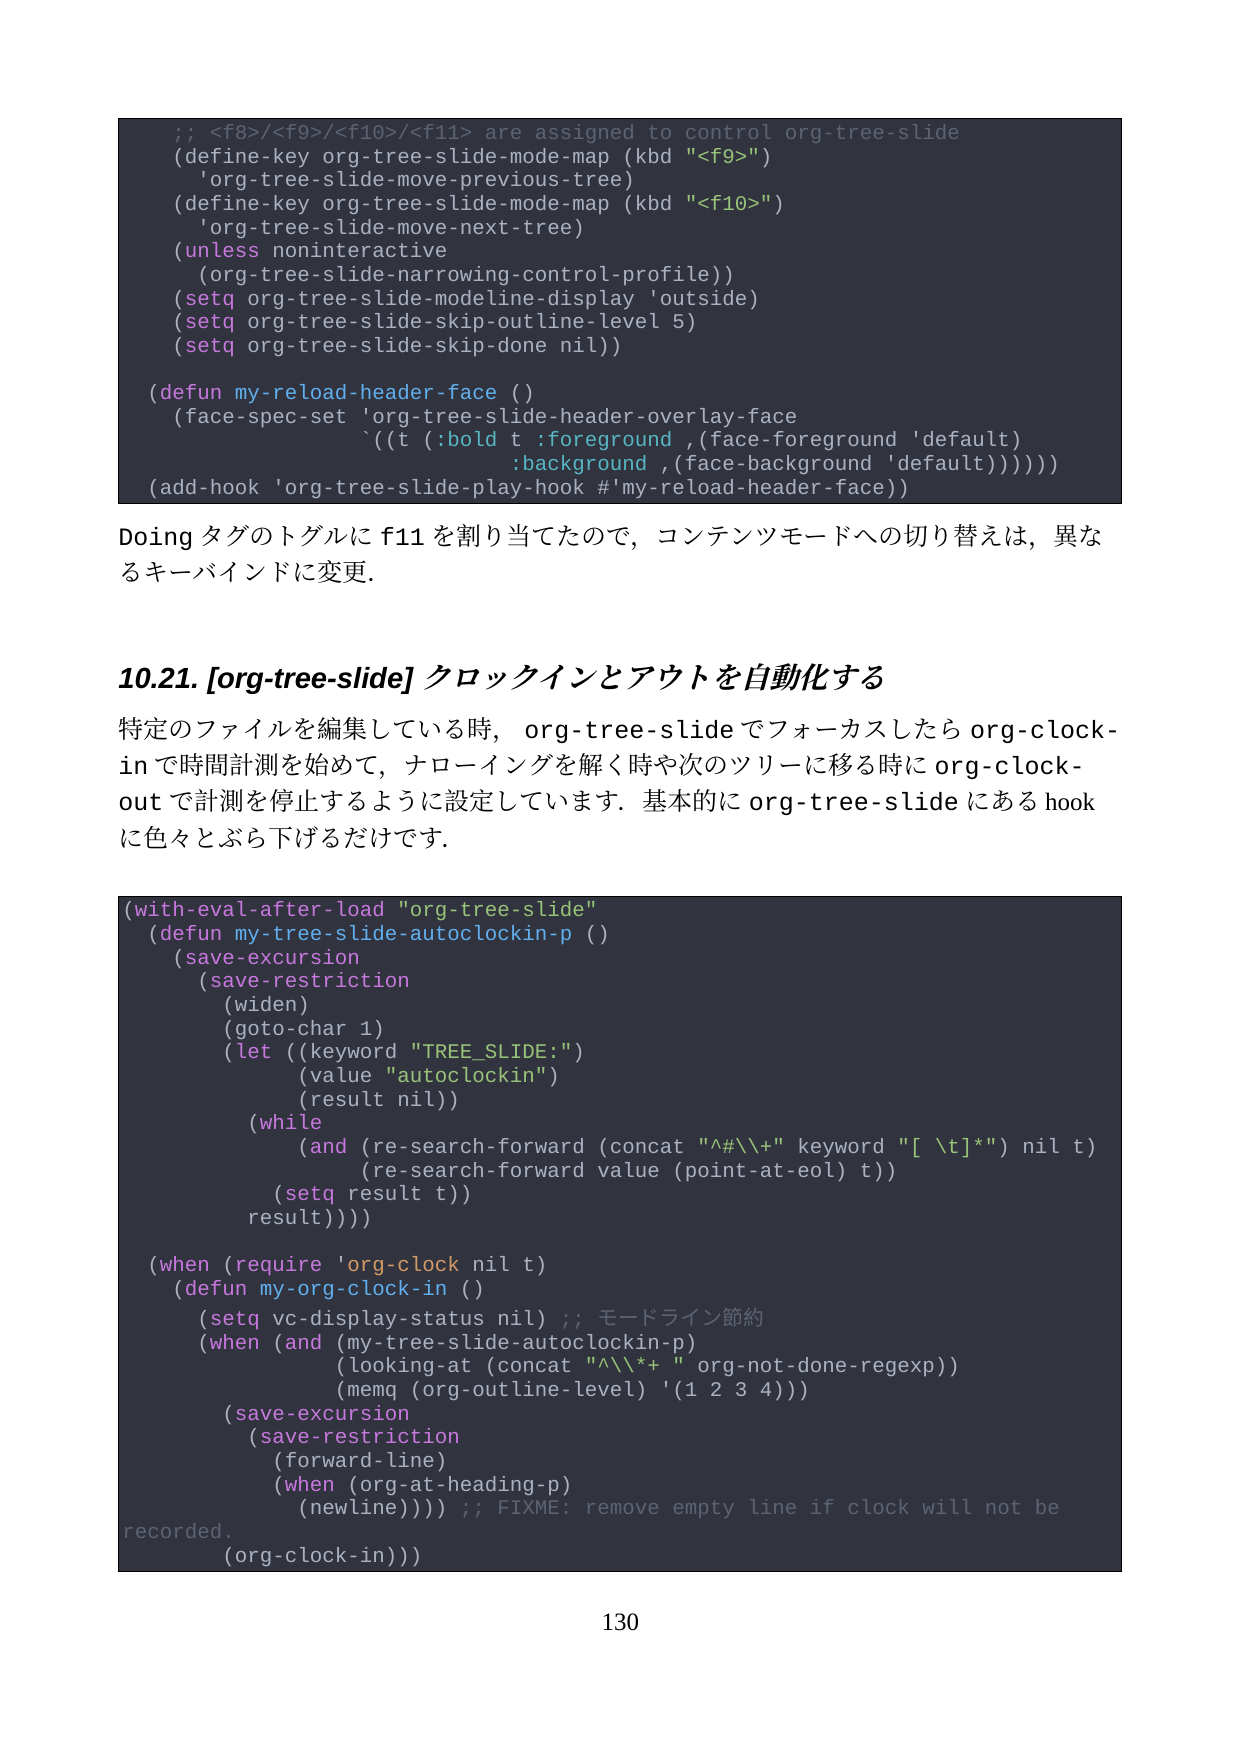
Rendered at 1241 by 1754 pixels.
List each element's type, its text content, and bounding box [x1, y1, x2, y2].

text result)))) [119, 1203, 1121, 1227]
text `((t (:bold t :foreground ,(face-foreground 'default) [119, 426, 1121, 449]
text (save-restriction [119, 1422, 1121, 1446]
text (unless noninteractive [119, 236, 1121, 260]
text (newline)))) ;; FIXME: remove empty line if clock will not be recorded. [119, 1493, 1121, 1541]
text (save-restriction [119, 966, 1121, 990]
text (save-excursion [119, 1399, 1121, 1422]
text (face-spec-set 'org-tree-slide-header-overlay-face [119, 402, 1121, 426]
text (let ((keyword "TREE_SLIDE:") [119, 1037, 1121, 1061]
text (when (and (my-tree-slide-autoclockin-p) [119, 1328, 1121, 1352]
text ;; <f8>/<f9>/<f10>/<f11> are assigned to control org-tree-slide [119, 119, 1121, 142]
text (looking-at (concat "^\\*+ " org-not-done-regexp)) [119, 1352, 1121, 1375]
text (and (re-search-forward (concat "^#\\+" keyword "[ \t]*") nil t) [119, 1132, 1121, 1156]
text (value "autoclockin") [119, 1061, 1121, 1085]
text :background ,(face-background 'default)))))) [119, 449, 1121, 473]
text (forward-line) [119, 1446, 1121, 1470]
text (result nil)) [119, 1085, 1121, 1108]
text (defun my-reload-header-face () [119, 378, 1121, 402]
text (setq org-tree-slide-skip-done nil)) [119, 331, 1121, 354]
text (define-key org-tree-slide-mode-map (kbd "<f10>") [119, 189, 1121, 213]
text (add-hook 'org-tree-slide-play-hook #'my-reload-header-face)) [119, 473, 1121, 503]
text (setq org-tree-slide-modeline-display 'outside) [119, 284, 1121, 307]
text (memq (org-outline-level) '(1 2 3 4))) [119, 1375, 1121, 1399]
text 特定のファイルを編集している時， org-tree-slide でフォーカスしたら org-clock-in で時間計測を始めて，ナローイングを解く時や次のツリーに移る時に org-clock-out で計測を停止するように設定しています．基本的に org-tree-slide にあるhookに色々とぶら下げるだけです． [118, 709, 1122, 883]
text (widen) [119, 990, 1121, 1014]
subtitle [org-tree-slide] クロックインとアウトを自動化する [118, 655, 1122, 697]
text (goto-char 1) [119, 1014, 1121, 1037]
text (setq result t)) [119, 1179, 1121, 1203]
text 'org-tree-slide-move-next-tree) [119, 213, 1121, 236]
text (defun my-tree-slide-autoclockin-p () [119, 919, 1121, 943]
text (defun my-org-clock-in () [119, 1274, 1121, 1297]
text (when (org-at-heading-p) [119, 1470, 1121, 1493]
text 'org-tree-slide-move-previous-tree) [119, 165, 1121, 189]
text (save-excursion [119, 943, 1121, 966]
text (org-clock-in))) [119, 1541, 1121, 1571]
text (when (require 'org-clock nil t) [119, 1250, 1121, 1274]
text (org-tree-slide-narrowing-control-profile)) [119, 260, 1121, 284]
text Doing タグのトグルに f11 を割り当てたので，コンテンツモードへの切り替えは，異なるキーバインドに変更． [118, 517, 1122, 618]
text (setq org-tree-slide-skip-outline-level 5) [119, 307, 1121, 331]
text (while [119, 1108, 1121, 1132]
text (setq vc-display-status nil) ;; モードライン節約 [119, 1297, 1121, 1328]
text (with-eval-after-load "org-tree-slide" [119, 897, 1121, 919]
text (define-key org-tree-slide-mode-map (kbd "<f9>") [119, 142, 1121, 165]
text (re-search-forward value (point-at-eol) t)) [119, 1156, 1121, 1179]
